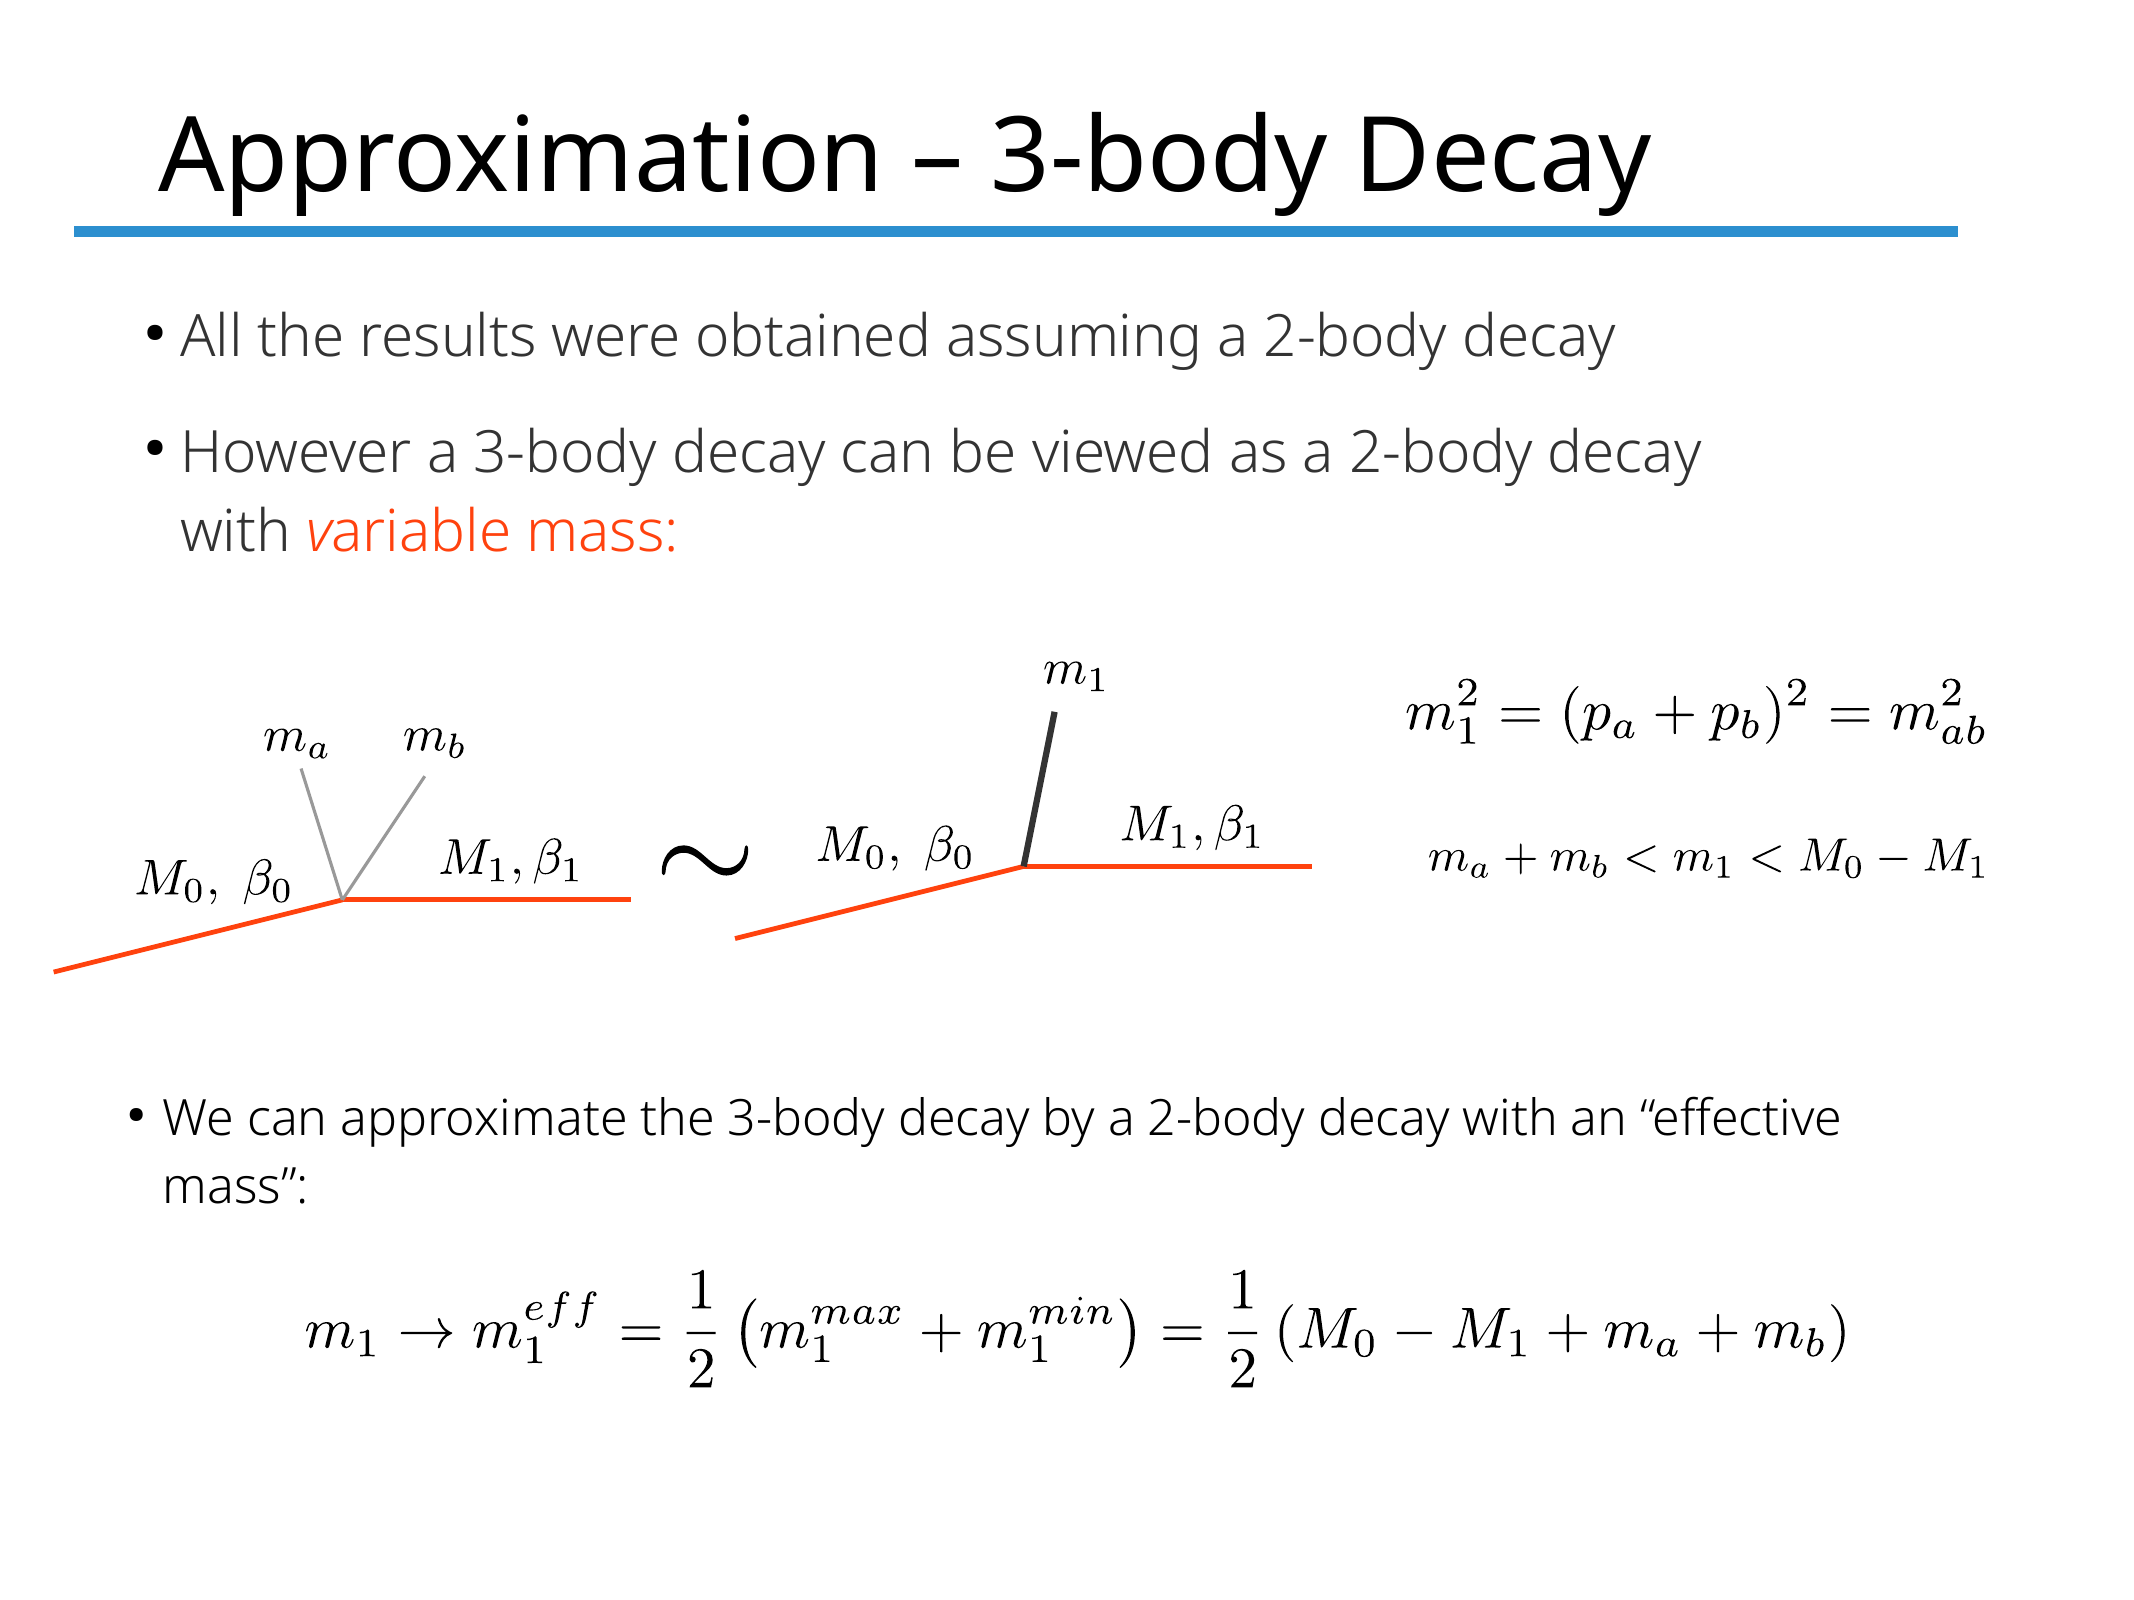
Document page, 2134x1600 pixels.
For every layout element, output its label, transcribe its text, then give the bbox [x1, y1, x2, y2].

text_box [1121, 804, 1260, 851]
text_box [264, 728, 328, 759]
text_box [306, 1269, 1845, 1388]
text_box [1429, 838, 1984, 879]
text_box [1044, 661, 1104, 692]
text_box Approximation – 3-body Decay [107, 64, 1676, 237]
text_box [404, 728, 464, 759]
text_box We can approximate the 3-body decay by a 2-body decay with an “effective mass”: [112, 1074, 1973, 1366]
text_box [817, 825, 971, 871]
text_box All the results were obtained assuming a 2-body decay However a 3-body decay can be viewed as a 2-body decay with variable mass: [129, 286, 1831, 579]
text_box [136, 858, 290, 905]
text_box [440, 838, 578, 884]
text_box [1406, 678, 1985, 745]
text_box [661, 845, 749, 886]
